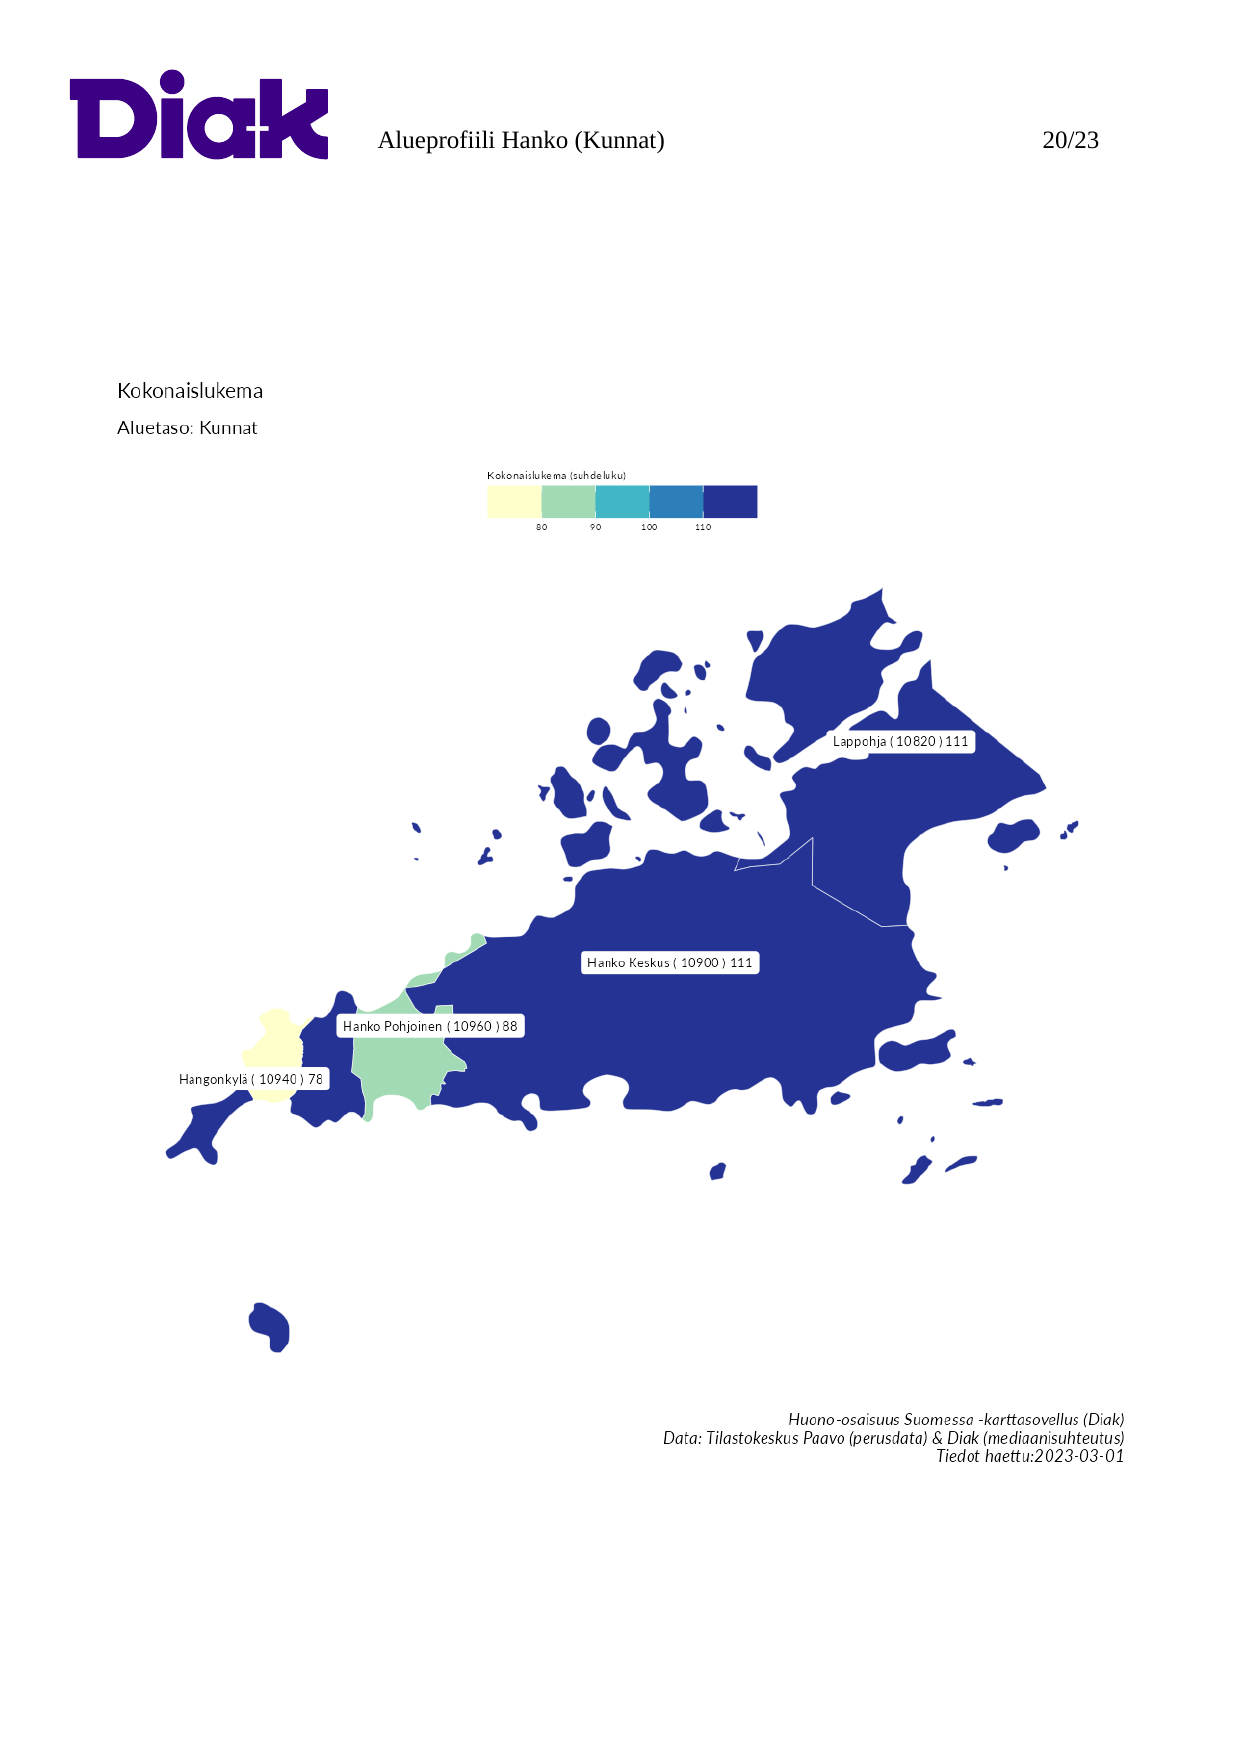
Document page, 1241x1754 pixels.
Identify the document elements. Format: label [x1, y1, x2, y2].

picture [61, 196, 1179, 1651]
